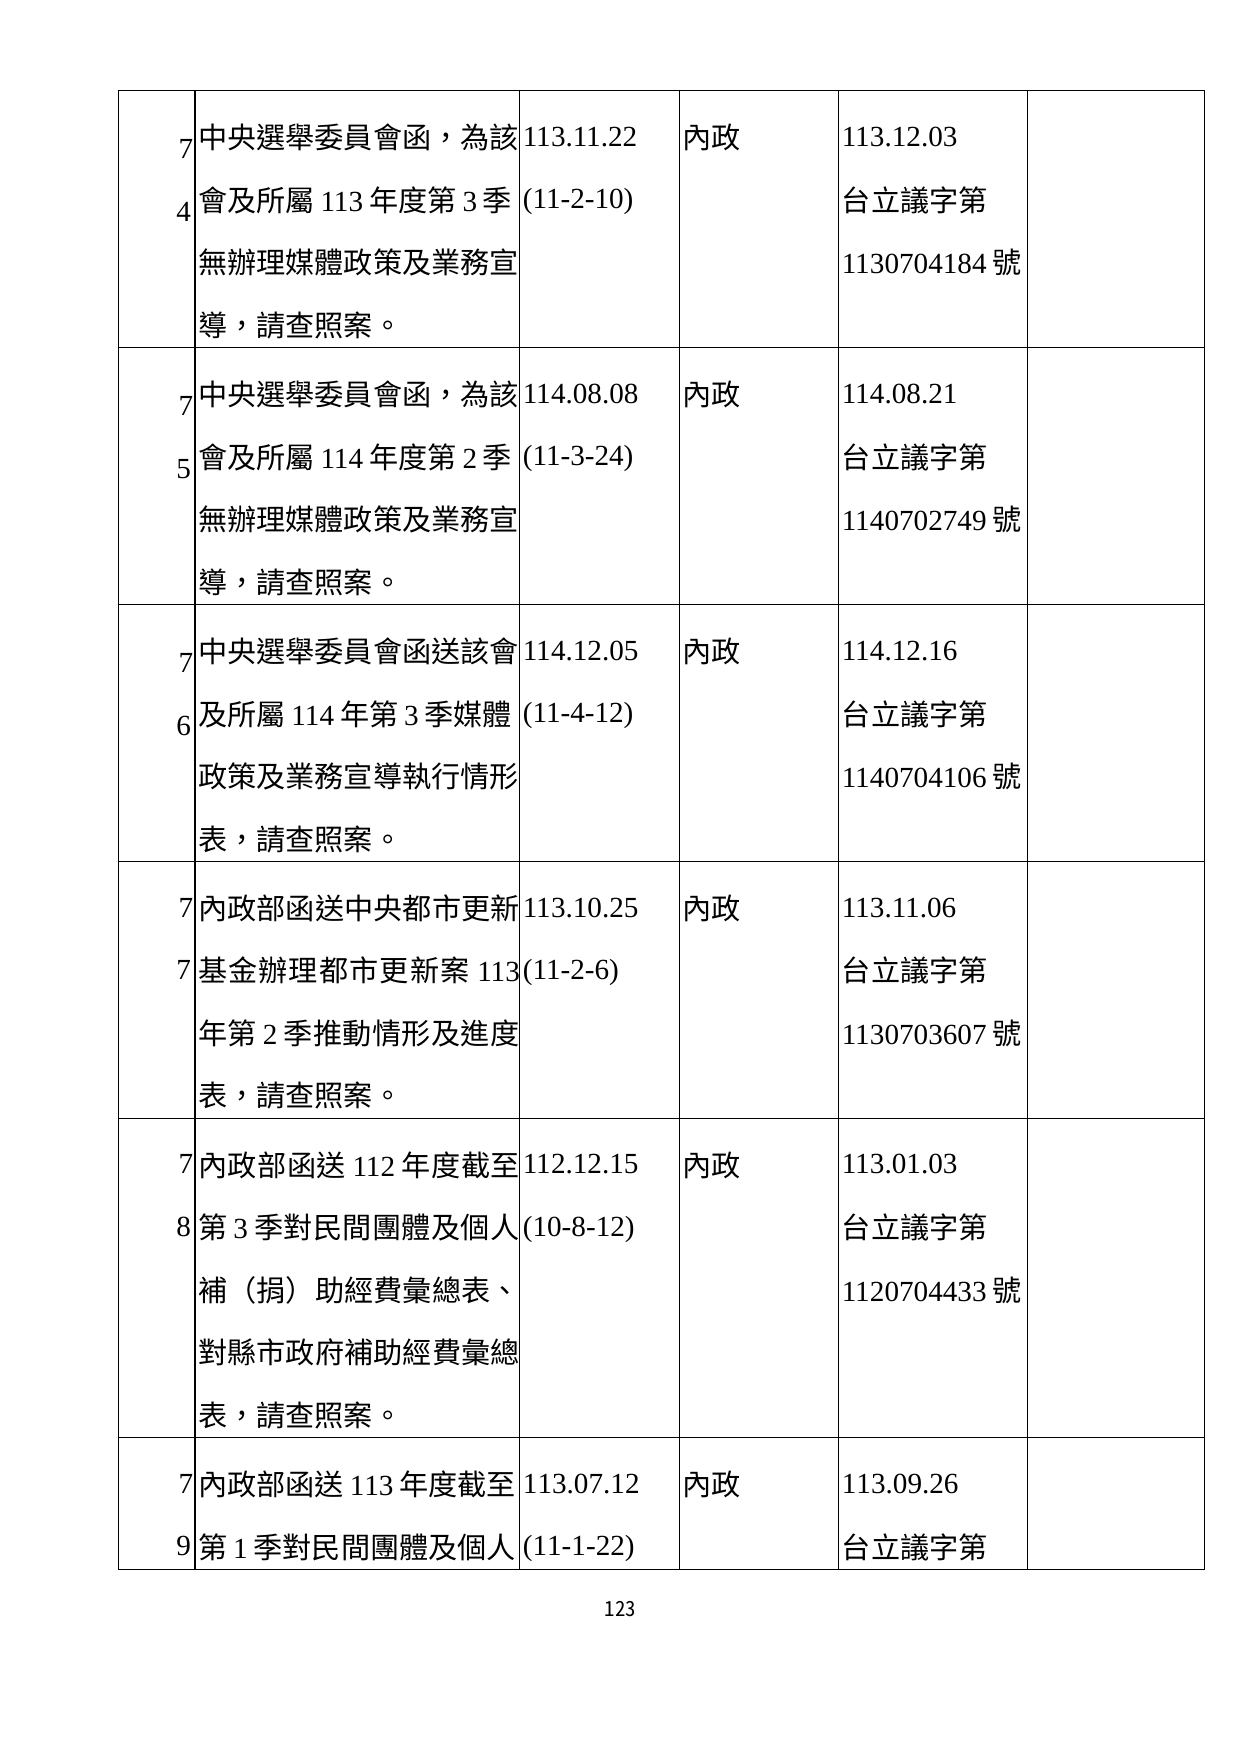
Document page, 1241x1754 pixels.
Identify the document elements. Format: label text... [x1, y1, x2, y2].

table_cell [1028, 1119, 1204, 1437]
table_cell 114.12.05 (11-4-12) [520, 605, 679, 861]
table_cell 內政部函送112年度截至第3季對民間團體及個人補（捐）助經費彙總表、對縣市政府補助經費彙總表，請查照案。 [196, 1119, 519, 1437]
table_cell 中央選舉委員會函，為該會及所屬114年度第2季無辦理媒體政策及業務宣導，請查照案。 [196, 348, 519, 604]
table_cell 114.12.16 台立議字第1140704106號 [839, 605, 1027, 861]
table_cell [119, 605, 194, 861]
table_cell 內政部函送113年度截至第1季對民間團體及個人 [196, 1438, 519, 1569]
table_cell 內政 [680, 862, 838, 1118]
table_cell 112.12.15 (10-8-12) [520, 1119, 679, 1437]
table_cell 中央選舉委員會函，為該會及所屬113年度第3季無辦理媒體政策及業務宣導，請查照案。 [196, 91, 519, 347]
table_cell [119, 348, 194, 604]
table_cell [1028, 862, 1204, 1118]
table_cell 中央選舉委員會函送該會及所屬114年第3季媒體政策及業務宣導執行情形表，請查照案。 [196, 605, 519, 861]
table_cell 113.10.25 (11-2-6) [520, 862, 679, 1118]
table_cell [119, 1438, 194, 1569]
table_cell [1028, 605, 1204, 861]
table_cell 內政 [680, 348, 838, 604]
table_cell 114.08.08 (11-3-24) [520, 348, 679, 604]
table_cell 113.09.26 台立議字第 [839, 1438, 1027, 1569]
table_cell 內政 [680, 91, 838, 347]
table_cell [119, 91, 194, 347]
table_cell 113.07.12 (11-1-22) [520, 1438, 679, 1569]
table_cell 113.01.03 台立議字第1120704433號 [839, 1119, 1027, 1437]
table_cell [1028, 91, 1204, 347]
table_cell [119, 862, 194, 1118]
table_cell 內政 [680, 1119, 838, 1437]
table_cell [1028, 348, 1204, 604]
table_cell 113.11.06 台立議字第1130703607號 [839, 862, 1027, 1118]
table_cell 113.12.03 台立議字第1130704184號 [839, 91, 1027, 347]
table_cell [119, 1119, 194, 1437]
table_cell 內政 [680, 605, 838, 861]
table_cell 114.08.21 台立議字第1140702749號 [839, 348, 1027, 604]
table_cell 內政 [680, 1438, 838, 1569]
table_cell [1028, 1438, 1204, 1569]
table_cell 內政部函送中央都市更新基金辦理都市更新案113年第2季推動情形及進度表，請查照案。 [196, 862, 519, 1118]
table_cell 113.11.22 (11-2-10) [520, 91, 679, 347]
